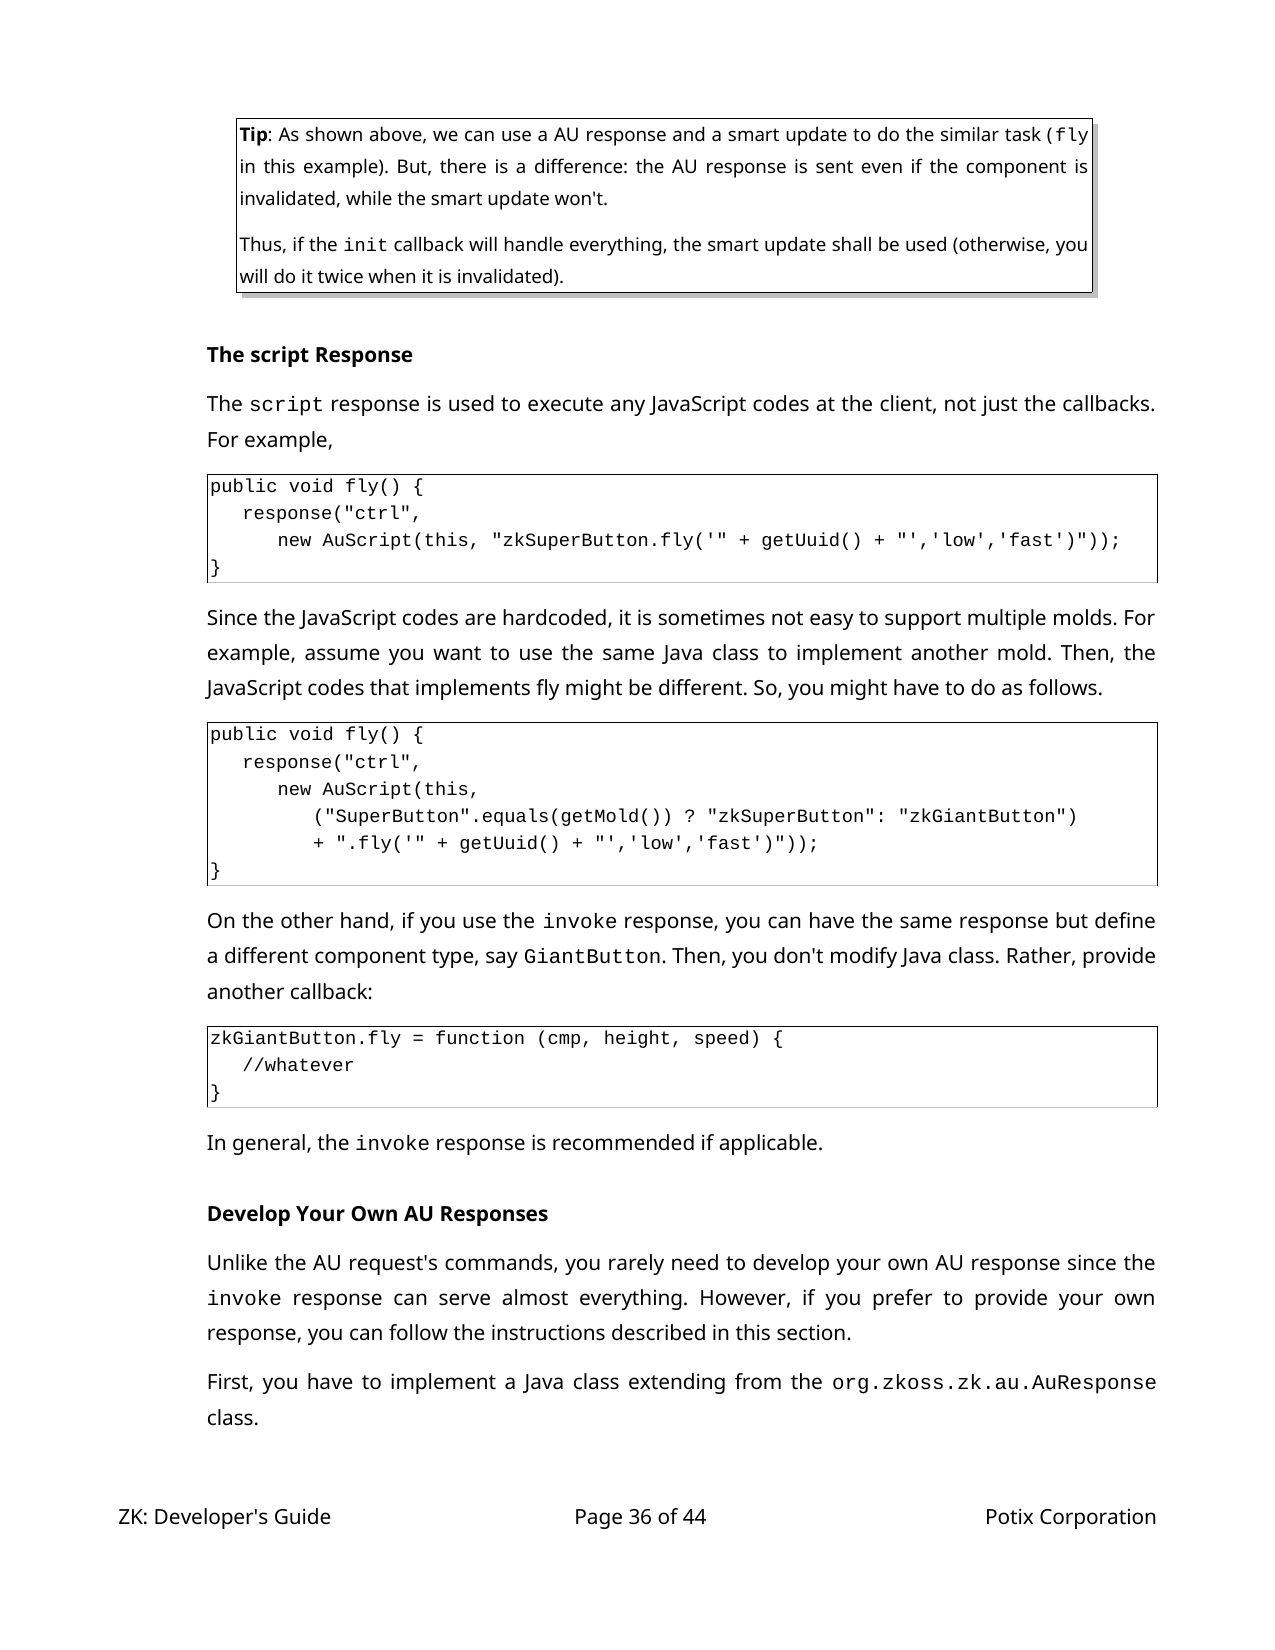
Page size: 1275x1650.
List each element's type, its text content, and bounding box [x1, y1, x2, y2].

text Tip: As shown above, we can use a AU response and a smart update to do the similar task (fly in this example). But, there is a difference: the AU response is sent even if the component is invalidated, while the smart update won't. [237, 119, 1092, 211]
text zkGiantButton.fly = function (cmp, height, speed) { //whatever [208, 1027, 1157, 1077]
text } [208, 858, 1157, 885]
text First, you have to implement a Java class extending from the org.zkoss.zk.au.AuResponse class. [207, 1367, 1157, 1431]
text new AuScript(this, "zkSuperButton.fly('" + getUuid() + "','low','fast')")); [208, 528, 1157, 552]
text + ".fly('" + getUuid() + "','low','fast')")); [208, 831, 1157, 855]
subtitle Develop Your Own AU Responses [207, 1199, 1157, 1227]
text } [208, 1080, 1157, 1107]
text The script response is used to execute any JavaScript codes at the client, not just the callbacks. For example, [207, 389, 1157, 453]
subtitle The script Response [207, 340, 1157, 368]
text On the other hand, if you use the invoke response, you can have the same response but define a different component type, say GiantButton. Then, you don't modify Java class. Rather, provide another callback: [207, 906, 1157, 1005]
text public void fly() { [208, 723, 1157, 747]
text Since the JavaScript codes are hardcoded, it is sometimes not easy to support multiple molds. For example, assume you want to use the same Java class to implement another mold. Then, the JavaScript codes that implements fly might be different. So, you might have to do as follows. [207, 603, 1157, 702]
text response("ctrl", [208, 749, 1157, 774]
text Thus, if the init callback will handle everything, the smart update shall be used (otherwise, you will do it twice when it is invalidated). [237, 228, 1092, 292]
text response("ctrl", [208, 501, 1157, 525]
text Unlike the AU request's commands, you rarely need to develop your own AU response since the invoke response can serve almost everything. However, if you prefer to provide your own response, you can follow the instructions described in this section. [207, 1248, 1157, 1347]
text public void fly() { [208, 475, 1157, 498]
text } [208, 555, 1157, 582]
text In general, the invoke response is recommended if applicable. [207, 1128, 1157, 1156]
text ("SuperButton".equals(getMold()) ? "zkSuperButton": "zkGiantButton") [208, 804, 1157, 828]
text new AuScript(this, [208, 777, 1157, 801]
